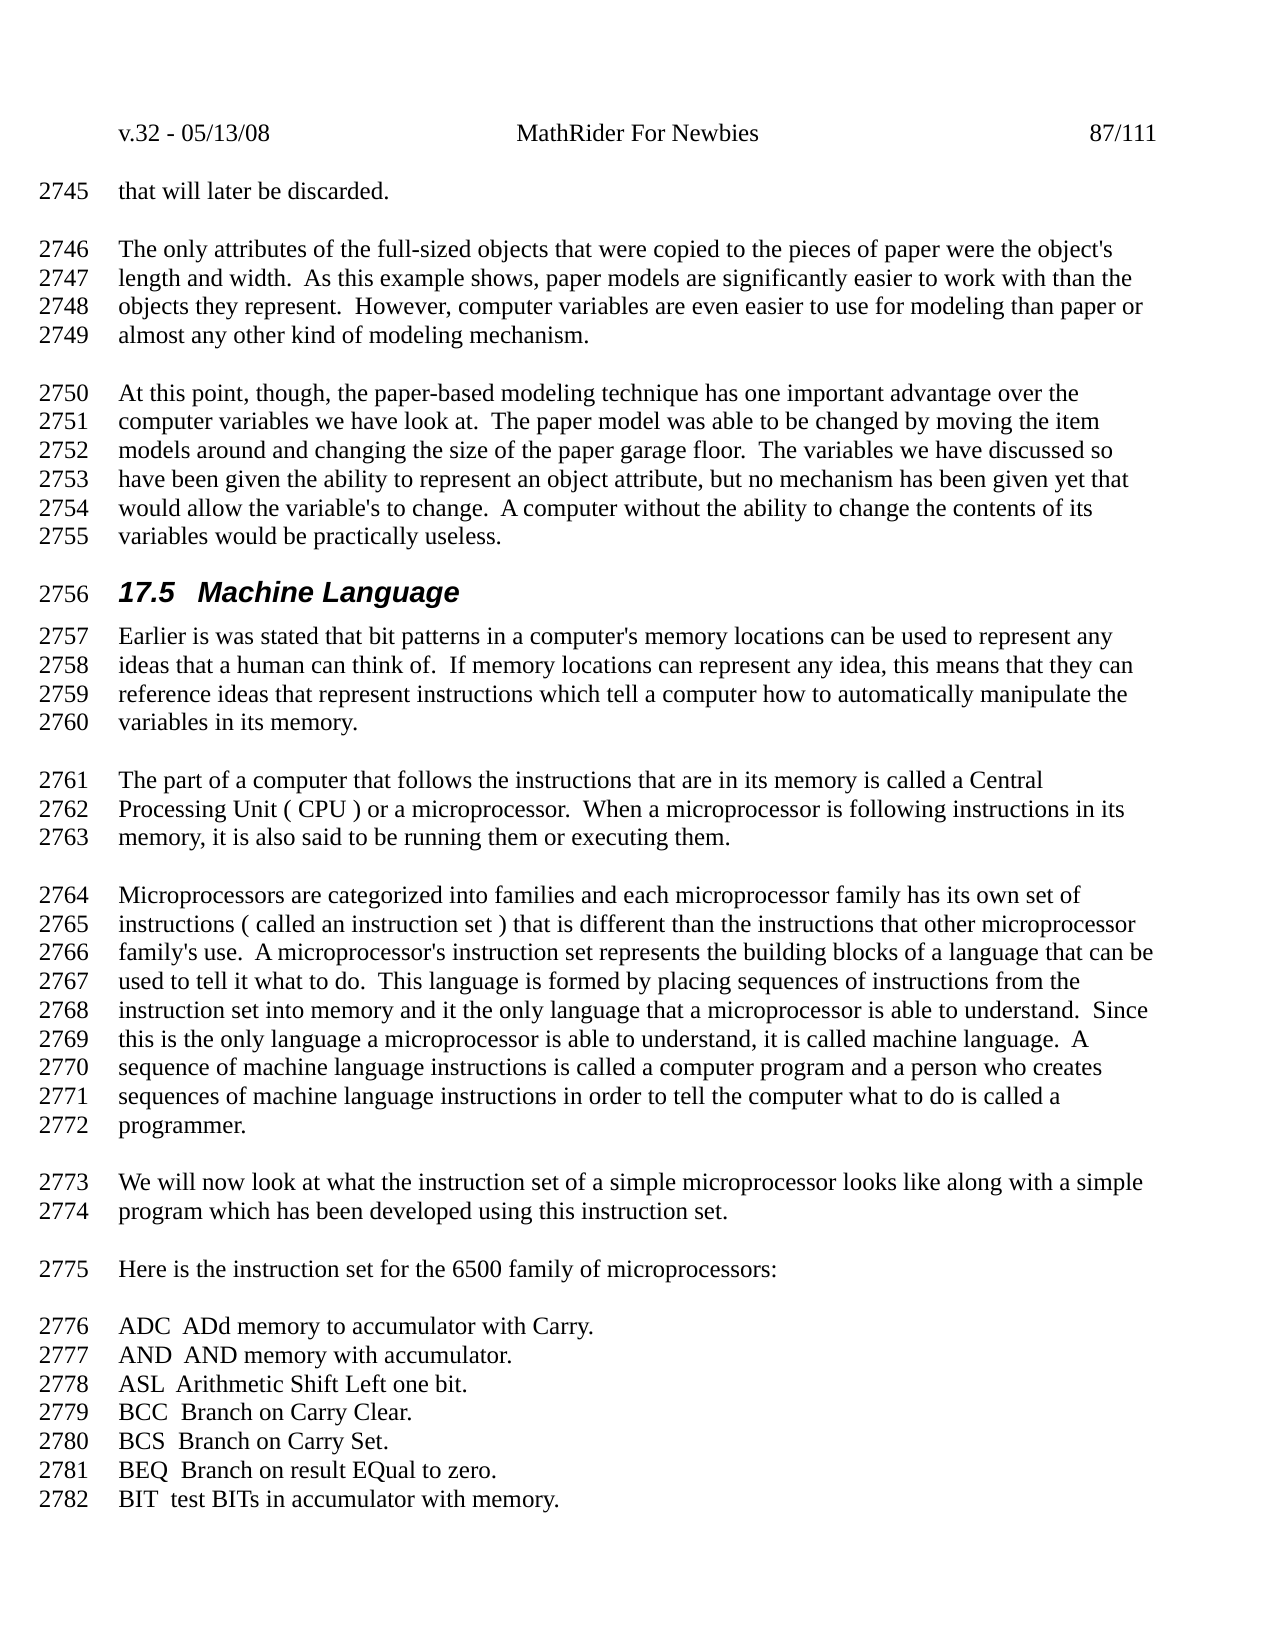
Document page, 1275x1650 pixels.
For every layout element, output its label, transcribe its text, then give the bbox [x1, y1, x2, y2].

text Here is the instruction set for the 6500 family of microprocessors: [118, 1254, 1157, 1282]
text Microprocessors are categorized into families and each microprocessor family has its own set of instructions ( called an instruction set ) that is different than the instructions that other microprocessor family's use. A microprocessor's instruction set represents the building blocks of a language that can be used to tell it what to do. This language is formed by placing sequences of instructions from the instruction set into memory and it the only language that a microprocessor is able to understand. Since this is the only language a microprocessor is able to understand, it is called machine language. A sequence of machine language instructions is called a computer program and a person who creates sequences of machine language instructions in order to tell the computer what to do is called a programmer. [118, 880, 1157, 1139]
text BIT test BITs in accumulator with memory. [118, 1484, 1157, 1512]
text ASL Arithmetic Shift Left one bit. [118, 1369, 1157, 1397]
text that will later be discarded. [118, 176, 1157, 205]
text BCS Branch on Carry Set. [118, 1426, 1157, 1455]
text We will now look at what the instruction set of a simple microprocessor looks like along with a simple program which has been developed using this instruction set. [118, 1167, 1157, 1225]
text The part of a computer that follows the instructions that are in its memory is called a Central Processing Unit ( CPU ) or a microprocessor. When a microprocessor is following instructions in its memory, it is also said to be running them or executing them. [118, 765, 1157, 851]
text AND AND memory with accumulator. [118, 1340, 1157, 1369]
text ADC ADd memory to accumulator with Carry. [118, 1311, 1157, 1340]
subtitle Machine Language [118, 575, 1157, 609]
text BEQ Branch on result EQual to zero. [118, 1455, 1157, 1484]
text At this point, though, the paper-based modeling technique has one important advantage over the computer variables we have look at. The paper model was able to be changed by moving the item models around and changing the size of the paper garage floor. The variables we have discussed so have been given the ability to represent an object attribute, but no mechanism has been given yet that would allow the variable's to change. A computer without the ability to change the contents of its variables would be practically useless. [118, 378, 1157, 550]
text The only attributes of the full-sized objects that were copied to the pieces of paper were the object's length and width. As this example shows, paper models are significantly easier to work with than the objects they represent. However, computer variables are even easier to use for modeling than paper or almost any other kind of modeling mechanism. [118, 234, 1157, 349]
text BCC Branch on Carry Clear. [118, 1397, 1157, 1426]
text Earlier is was stated that bit patterns in a computer's memory locations can be used to represent any ideas that a human can think of. If memory locations can represent any idea, this means that they can reference ideas that represent instructions which tell a computer how to automatically manipulate the variables in its memory. [118, 621, 1157, 736]
